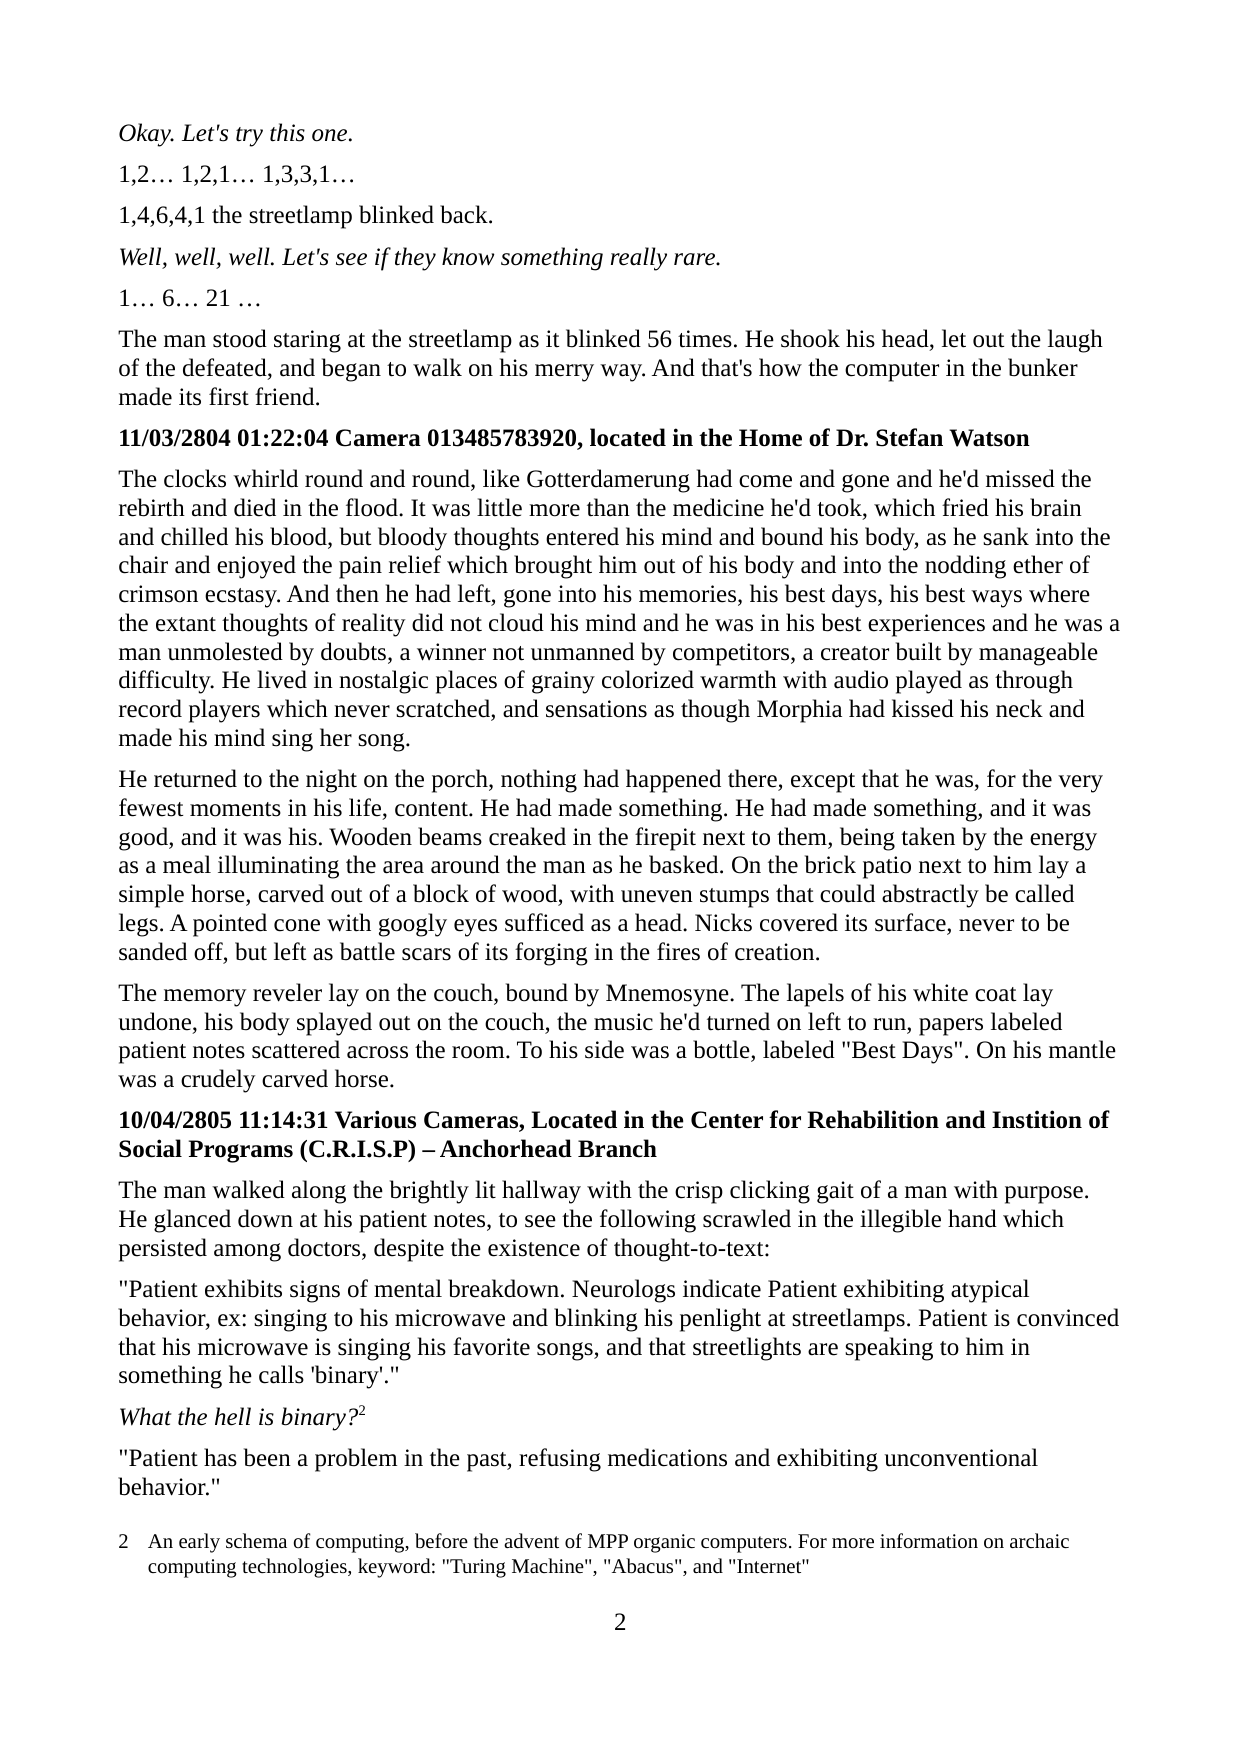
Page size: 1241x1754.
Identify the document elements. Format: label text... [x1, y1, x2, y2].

text 1,2… 1,2,1… 1,3,3,1… [118, 159, 1122, 188]
text Okay. Let's try this one. [118, 118, 1122, 147]
text 1… 6… 21 … [118, 283, 1122, 312]
text 10/04/2805 11:14:31 Various Cameras, Located in the Center for Rehabilition and Instition of Social Programs (C.R.I.S.P) – Anchorhead Branch [118, 1106, 1122, 1163]
text "Patient exhibits signs of mental breakdown. Neurologs indicate Patient exhibiting atypical behavior, ex: singing to his microwave and blinking his penlight at streetlamps. Patient is convinced that his microwave is singing his favorite songs, and that streetlights are speaking to him in something he calls 'binary'." [118, 1274, 1122, 1389]
text What the hell is binary? [118, 1402, 1122, 1431]
text The clocks whirld round and round, like Gotterdamerung had come and gone and he'd missed the rebirth and died in the flood. It was little more than the medicine he'd took, which fried his brain and chilled his blood, but bloody thoughts entered his mind and bound his body, as he sank into the chair and enjoyed the pain relief which brought him out of his body and into the nodding ether of crimson ecstasy. And then he had left, gone into his memories, his best days, his best ways where the extant thoughts of reality did not cloud his mind and he was in his best experiences and he was a man unmolested by doubts, a winner not unmanned by competitors, a creator built by manageable difficulty. He lived in nostalgic places of grainy colorized warmth with audio played as through record players which never scratched, and sensations as though Morphia had kissed his neck and made his mind sing her song. [118, 464, 1122, 752]
text An early schema of computing, before the advent of MPP organic computers. For more information on archaic computing technologies, keyword: "Turing Machine", "Abacus", and "Internet" [118, 1529, 1122, 1578]
text "Patient has been a problem in the past, refusing medications and exhibiting unconventional behavior." [118, 1443, 1122, 1501]
text He returned to the night on the porch, nothing had happened there, except that he was, for the very fewest moments in his life, content. He had made something. He had made something, and it was good, and it was his. Wooden beams creaked in the firepit next to them, being taken by the energy as a meal illuminating the area around the man as he basked. On the brick patio next to him lay a simple horse, carved out of a block of wood, with uneven stumps that could abstractly be called legs. A pointed cone with googly eyes sufficed as a head. Nicks covered its surface, never to be sanded off, but left as battle scars of its forging in the fires of creation. [118, 764, 1122, 966]
text The man stood staring at the streetlamp as it blinked 56 times. He shook his head, let out the laugh of the defeated, and began to walk on his merry way. And that's how the computer in the bunker made its first friend. [118, 324, 1122, 411]
text 11/03/2804 01:22:04 Camera 013485783920, located in the Home of Dr. Stefan Watson [118, 423, 1122, 452]
text Well, well, well. Let's see if they know something really rare. [118, 242, 1122, 271]
text The memory reveler lay on the couch, bound by Mnemosyne. The lapels of his white coat lay undone, his body splayed out on the couch, the music he'd turned on left to run, papers labeled patient notes scattered across the room. To his side was a bottle, labeled "Best Days". On his mantle was a crudely carved horse. [118, 978, 1122, 1093]
text 1,4,6,4,1 the streetlamp blinked back. [118, 201, 1122, 229]
text The man walked along the brightly lit hallway with the crisp clicking gait of a man with purpose. He glanced down at his patient notes, to see the following scrawled in the illegible hand which persisted among doctors, despite the existence of thought-to-text: [118, 1176, 1122, 1262]
